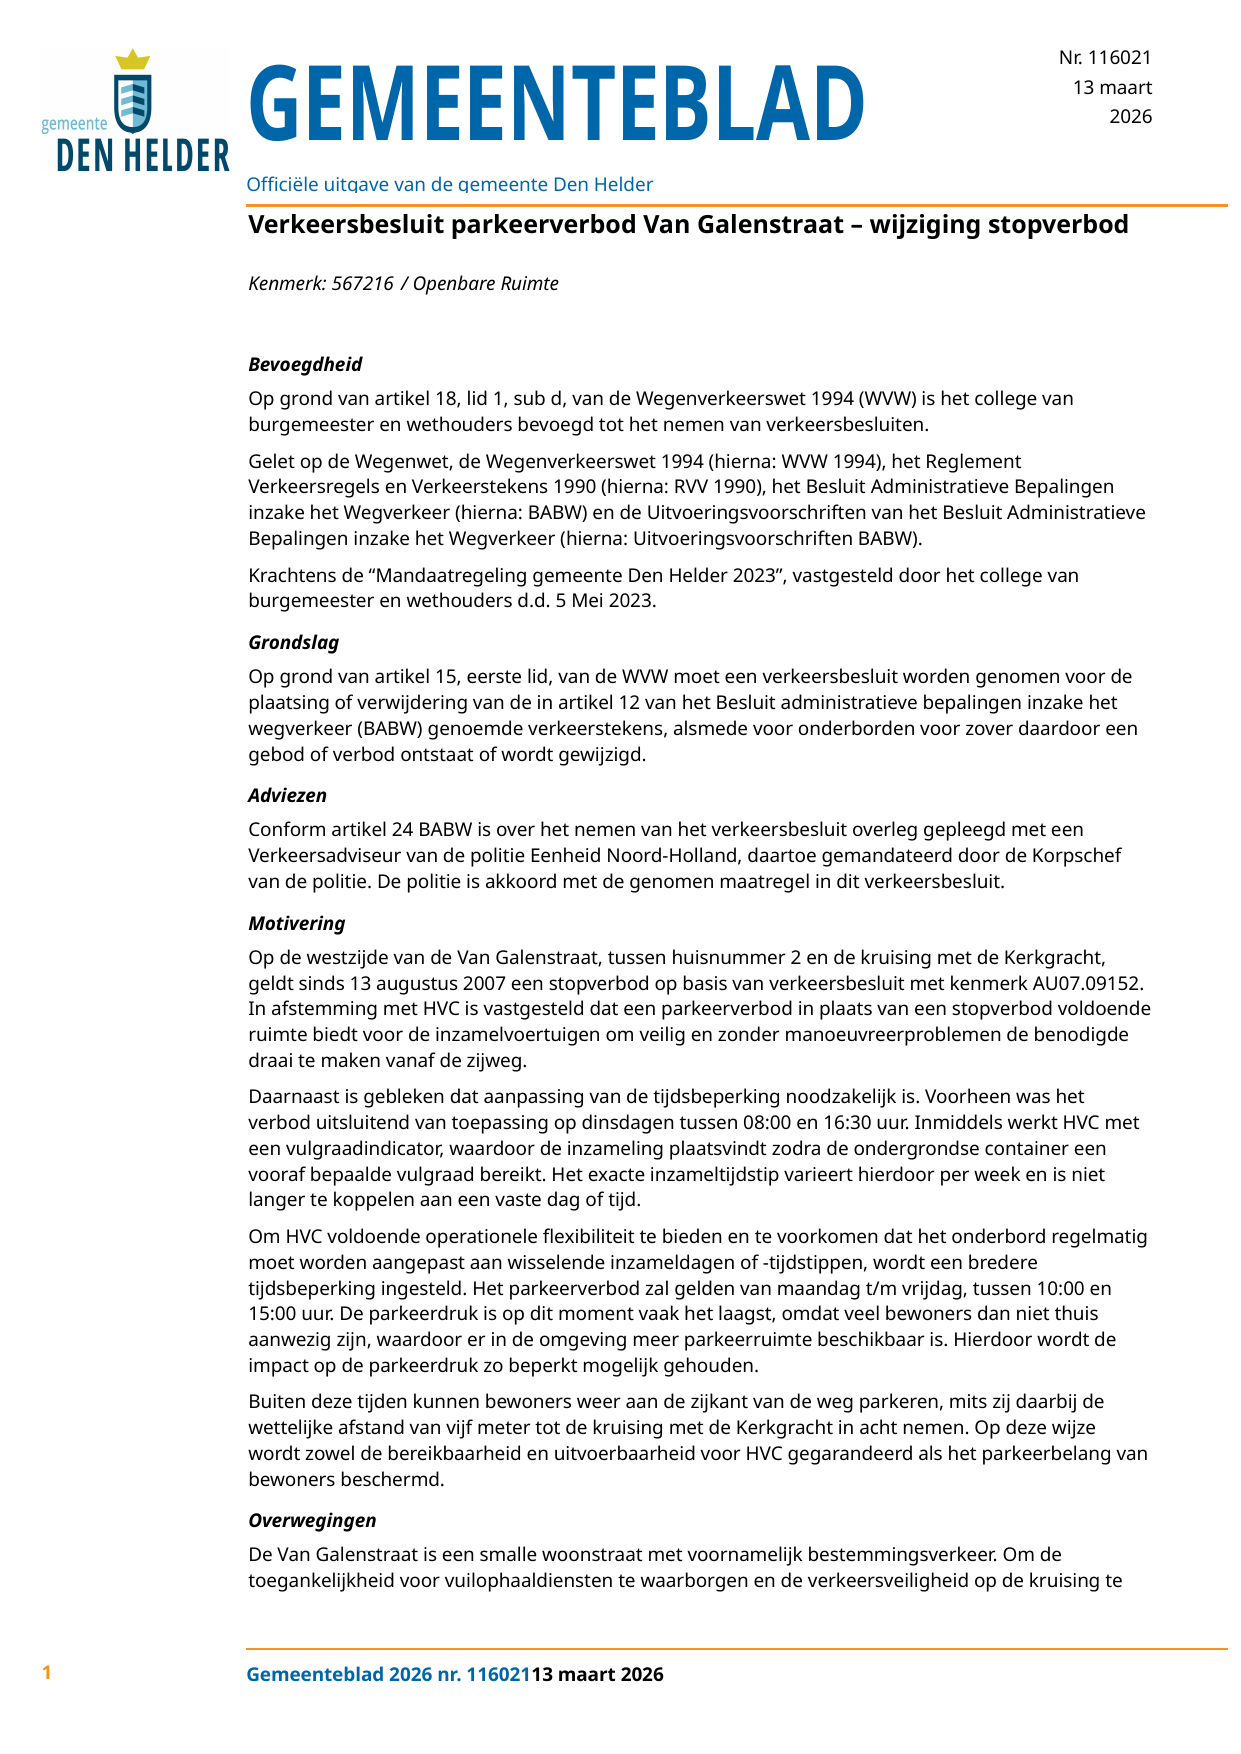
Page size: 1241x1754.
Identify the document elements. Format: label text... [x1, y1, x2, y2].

picture [130, 157, 135, 172]
text Daarnaast is gebleken dat aanpassing van de tijdsbeperking noodzakelijk is. Voorheen was het verbod uitsluitend van toepassing op dinsdagen tussen 08:00 en 16:30 uur. Inmiddels werkt HVC met een vulgraadindicator, waardoor de inzameling plaatsvindt zodra de ondergrondse container een vooraf bepaalde vulgraad bereikt. Het exacte inzameltijdstip varieert hierdoor per week en is niet langer te koppelen aan een vaste dag of tijd. [248, 1084, 1152, 1212]
text De Van Galenstraat is een smalle woonstraat met voornamelijk bestemmingsverkeer. Om de toegankelijkheid voor vuilophaaldiensten te waarborgen en de verkeersveiligheid op de kruising te [248, 1542, 1152, 1593]
text Op de westzijde van de Van Galenstraat, tussen huisnummer 2 en de kruising met de Kerkgracht, geldt sinds 13 augustus 2007 een stopverbod op basis van verkeersbesluit met kenmerk AU07.09152. In afstemming met HVC is vastgesteld dat een parkeerverbod in plaats van een stopverbod voldoende ruimte biedt voor de inzamelvoertuigen om veilig en zonder manoeuvreerproblemen de benodigde draai te maken vanaf de zijweg. [248, 944, 1152, 1073]
text Bevoegdheid [248, 352, 1152, 377]
picture [63, 144, 68, 165]
text Om HVC voldoende operationele flexibiliteit te bieden en te voorkomen dat het onderbord regelmatig moet worden aangepast aan wisselende inzameldagen of -tijdstippen, wordt een bredere tijdsbeperking ingesteld. Het parkeerverbod zal gelden van maandag t/m vrijdag, tussen 10:00 en 15:00 uur. De parkeerdruk is op dit moment vaak het laagst, omdat veel bewoners dan niet thuis aanwezig zijn, waardoor er in de omgeving meer parkeerruimte beschikbaar is. Hierdoor wordt de impact op de parkeerdruk zo beperkt mogelijk gehouden. [248, 1223, 1152, 1378]
text Buiten deze tijden kunnen bewoners weer aan de zijkant van de weg parkeren, mits zij daarbij de wettelijke afstand van vijf meter tot de kruising met de Kerkgracht in acht nemen. Op deze wijze wordt zowel de bereikbaarheid en uitvoerbaarheid voor HVC gegarandeerd als het parkeerbelang van bewoners beschermd. [248, 1388, 1152, 1491]
text Conform artikel 24 BABW is over het nemen van het verkeersbesluit overleg gepleegd met een Verkeersadviseur van de politie Eenheid Noord-Holland, daartoe gemandateerd door de Korpschef van de politie. De politie is akkoord met de genomen maatregel in dit verkeersbesluit. [248, 817, 1152, 894]
picture [100, 154, 106, 172]
text Grondslag [248, 629, 1152, 655]
text Overwegingen [248, 1508, 1152, 1533]
text Kenmerk: 567216 / Openbare Ruimte [248, 270, 1152, 296]
text Verkeersbesluit parkeerverbod Van Galenstraat – wijziging stopverbod [248, 207, 1152, 241]
text Gelet op de Wegenwet, de Wegenverkeerswet 1994 (hierna: WVW 1994), het Reglement Verkeersregels en Verkeerstekens 1990 (hierna: RVV 1990), het Besluit Administratieve Bepalingen inzake het Wegverkeer (hierna: BABW) en de Uitvoeringsvoorschriften van het Besluit Administratieve Bepalingen inzake het Wegverkeer (hierna: Uitvoeringsvoorschriften BABW). [248, 448, 1152, 551]
picture [220, 160, 224, 172]
text Motivering [248, 910, 1152, 936]
text Op grond van artikel 15, eerste lid, van de WVW moet een verkeersbesluit worden genomen voor de plaatsing of verwijdering van de in artikel 12 van het Besluit administratieve bepalingen inzake het wegverkeer (BABW) genoemde verkeerstekens, alsmede voor onderborden voor zover daardoor een gebod of verbod ontstaat of wordt gewijzigd. [248, 663, 1152, 766]
picture [182, 144, 187, 165]
text Krachtens de “Mandaatregeling gemeente Den Helder 2023”, vastgesteld door het college van burgemeester en wethouders d.d. 5 Mei 2023. [248, 562, 1152, 613]
text Op grond van artikel 18, lid 1, sub d, van de Wegenverkeerswet 1994 (WVW) is het college van burgemeester en wethouders bevoegd tot het nemen van verkeersbesluiten. [248, 386, 1152, 437]
picture [41, 47, 231, 172]
text Adviezen [248, 783, 1152, 808]
